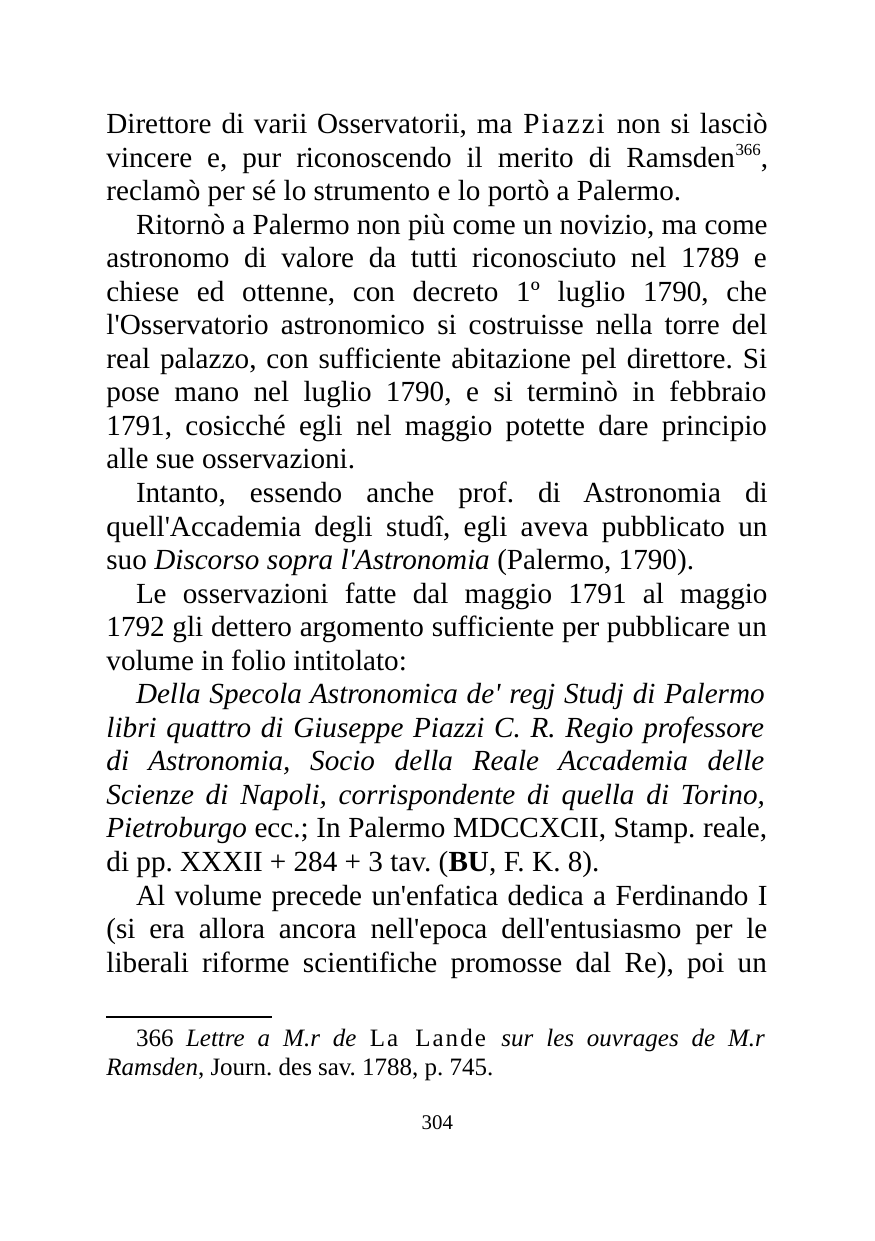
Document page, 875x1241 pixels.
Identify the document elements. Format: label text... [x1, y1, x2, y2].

text Lettre a M.r de La Lande sur les ouvrages de M.r Ramsden, Journ. des sav. 1788, p. 745. [106, 1023, 768, 1080]
text Ritornò a Palermo non più come un novizio, ma come astronomo di valore da tutti riconosciuto nel 1789 e chiese ed ottenne, con decreto 1º luglio 1790, che l'Osservatorio astronomico si costruisse nella torre del real palazzo, con sufficiente abitazione pel direttore. Si pose mano nel luglio 1790, e si terminò in febbraio 1791, cosicché egli nel maggio potette dare principio alle sue osservazioni. [106, 207, 768, 475]
text Direttore di varii Osservatorii, ma Piazzi non si lasciò vincere e, pur riconoscendo il merito di Ramsden, reclamò per sé lo strumento e lo portò a Palermo. [106, 106, 768, 207]
text Al volume precede un'enfatica dedica a Ferdinando I (si era allora ancora nell'epoca dell'entusiasmo per le liberali riforme scientifiche promosse dal Re), poi un [106, 878, 768, 978]
text Della Specola Astronomica de' regj Studj di Palermo libri quattro di Giuseppe Piazzi C. R. Regio professore di Astronomia, Socio della Reale Accademia delle Scienze di Napoli, corrispondente di quella di Torino, Pietroburgo ecc.; In Palermo MDCCXCII, Stamp. reale, di pp. XXXII + 284 + 3 tav. (BU, F. K. 8). [106, 676, 768, 878]
text Le osservazioni fatte dal maggio 1791 al maggio 1792 gli dettero argomento sufficiente per pubblicare un volume in folio intitolato: [106, 576, 768, 676]
text Intanto, essendo anche prof. di Astronomia di quell'Accademia degli studî, egli aveva pubblicato un suo Discorso sopra l'Astronomia (Palermo, 1790). [106, 475, 768, 576]
